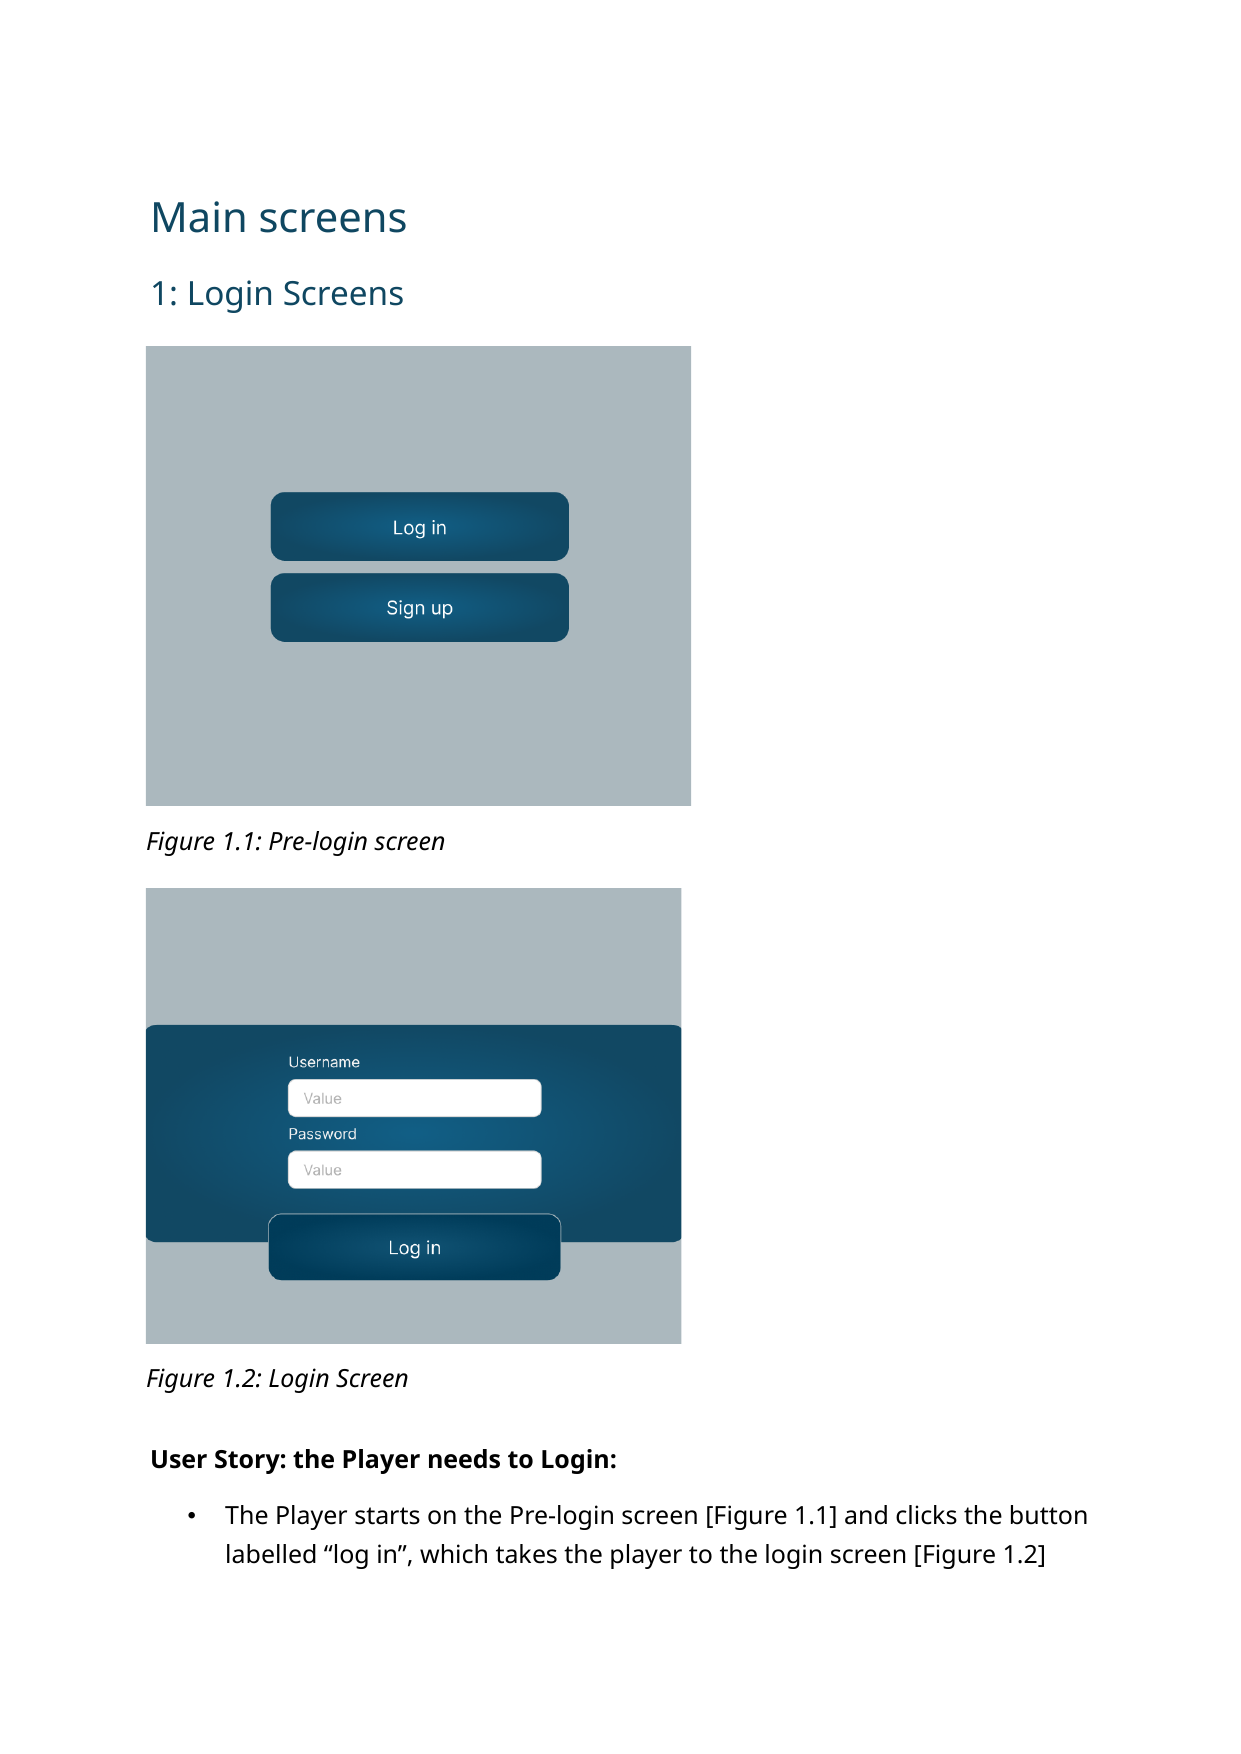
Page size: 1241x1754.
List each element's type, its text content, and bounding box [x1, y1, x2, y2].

list The Player starts on the Pre-login screen [Figure 1.1] and clicks the button labelled “log in”, which takes the player to the login screen [Figure 1.2] [187, 1498, 1090, 1571]
text Figure 1.2: Login Screen [146, 1344, 682, 1395]
subtitle 1: Login Screens [150, 269, 1090, 315]
subtitle Main screens [150, 187, 1090, 244]
text User Story: the Player needs to Login: [146, 330, 1090, 1476]
picture [145, 888, 682, 1344]
picture [145, 346, 692, 806]
text Figure 1.1: Pre-login screen [146, 806, 691, 857]
